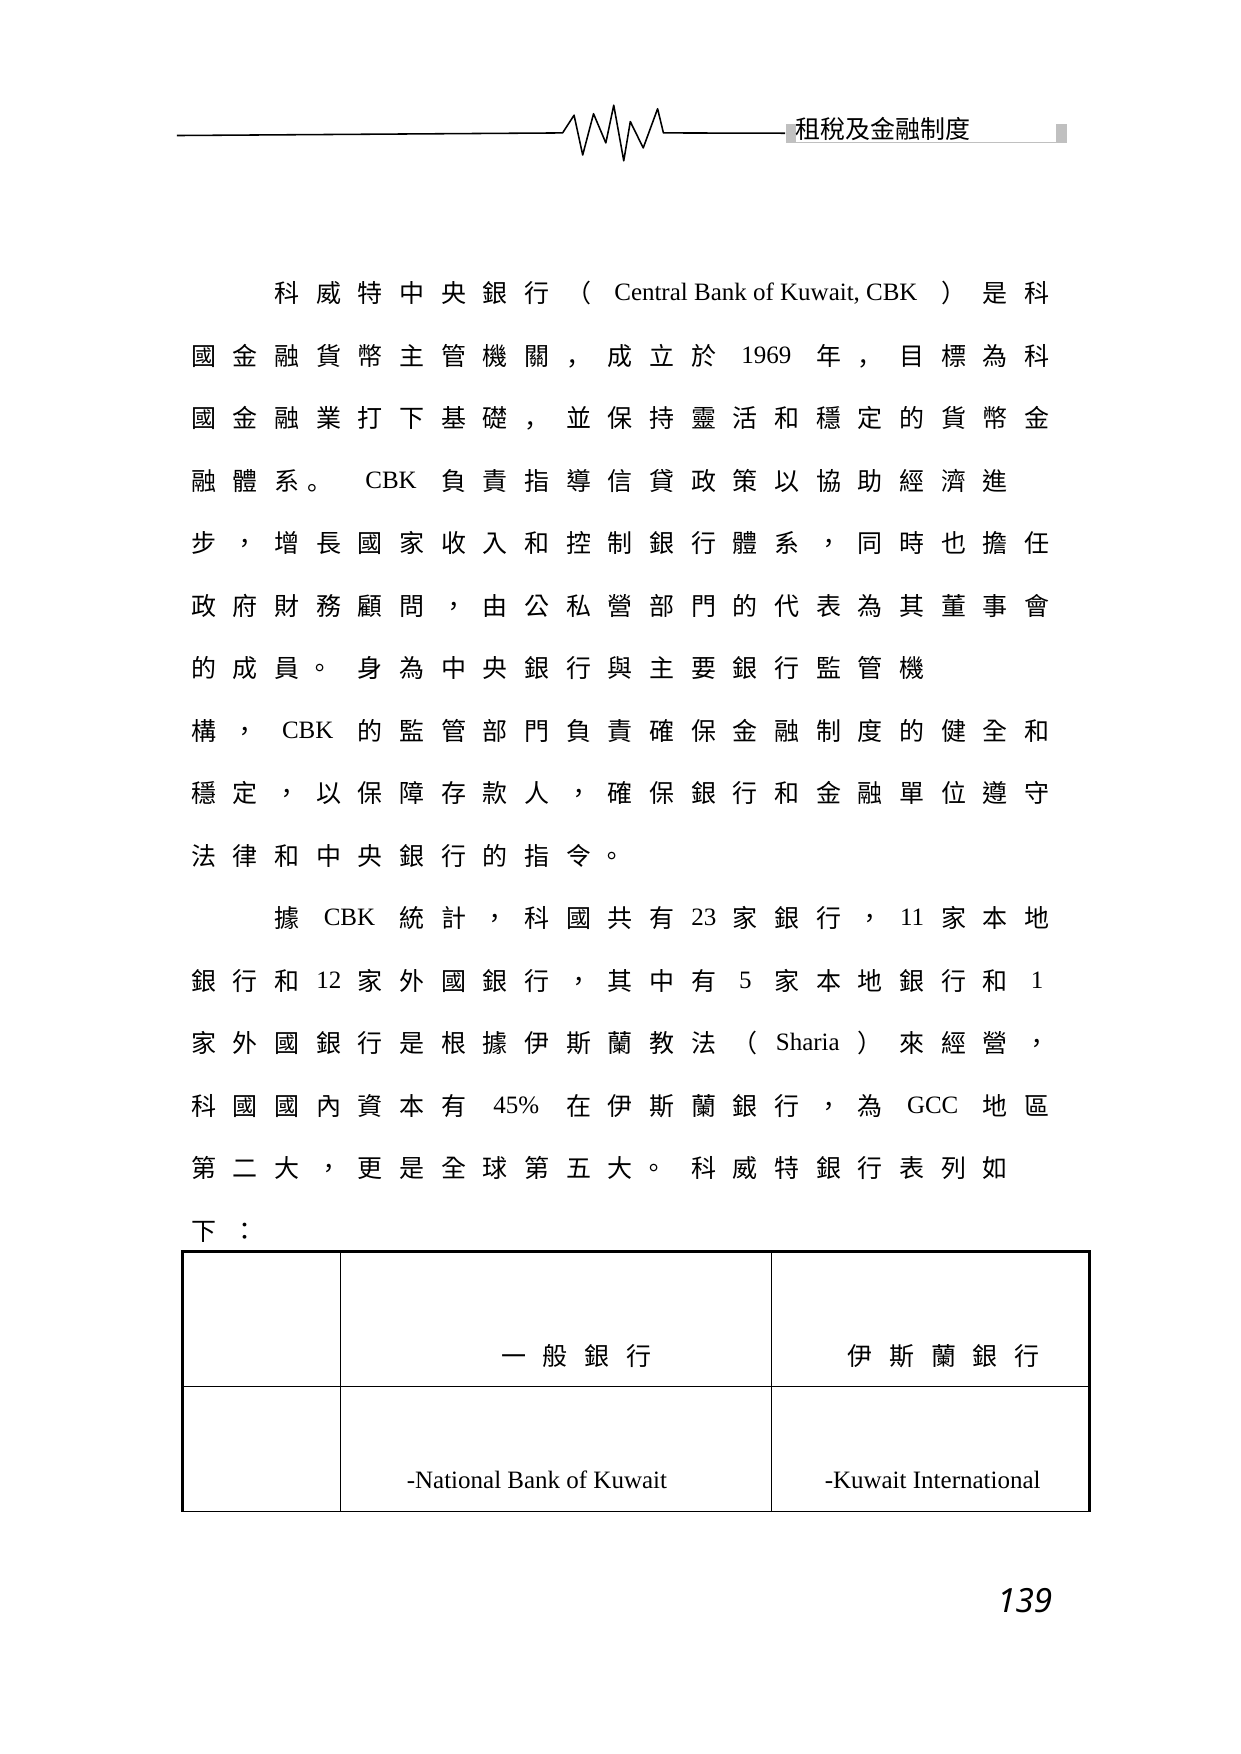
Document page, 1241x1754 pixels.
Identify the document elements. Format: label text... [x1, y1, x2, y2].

table_header 一般銀行 [341, 1253, 771, 1386]
text 據CBK統計，科國共有23家銀行，11家本地銀行和12家外國銀行，其中有5家本地銀行和1家外國銀行是根據伊斯蘭教法（Sharia）來經營，科國國內資本有45%在伊斯蘭銀行，為GCC地區第二大，更是全球第五大。科威特銀行表列如下： [183, 875, 1058, 1250]
text 科威特中央銀行（Central Bank of Kuwait, CBK）是科國金融貨幣主管機關，成立於1969年，目標為科國金融業打下基礎，並保持靈活和穩定的貨幣金融體系。CBK負責指導信貸政策以協助經濟進步，增長國家收入和控制銀行體系，同時也擔任政府財務顧問，由公私營部門的代表為其董事會的成員。身為中央銀行與主要銀行監管機構，CBK的監管部門負責確保金融制度的健全和穩定，以保障存款人，確保銀行和金融單位遵守法律和中央銀行的指令。 [183, 250, 1058, 875]
table_header 伊斯蘭銀行 [772, 1253, 1088, 1386]
table_cell -Kuwait International [772, 1387, 1088, 1511]
table_cell -National Bank of Kuwait [341, 1387, 771, 1511]
table_cell [184, 1387, 340, 1511]
table_header [184, 1253, 340, 1386]
